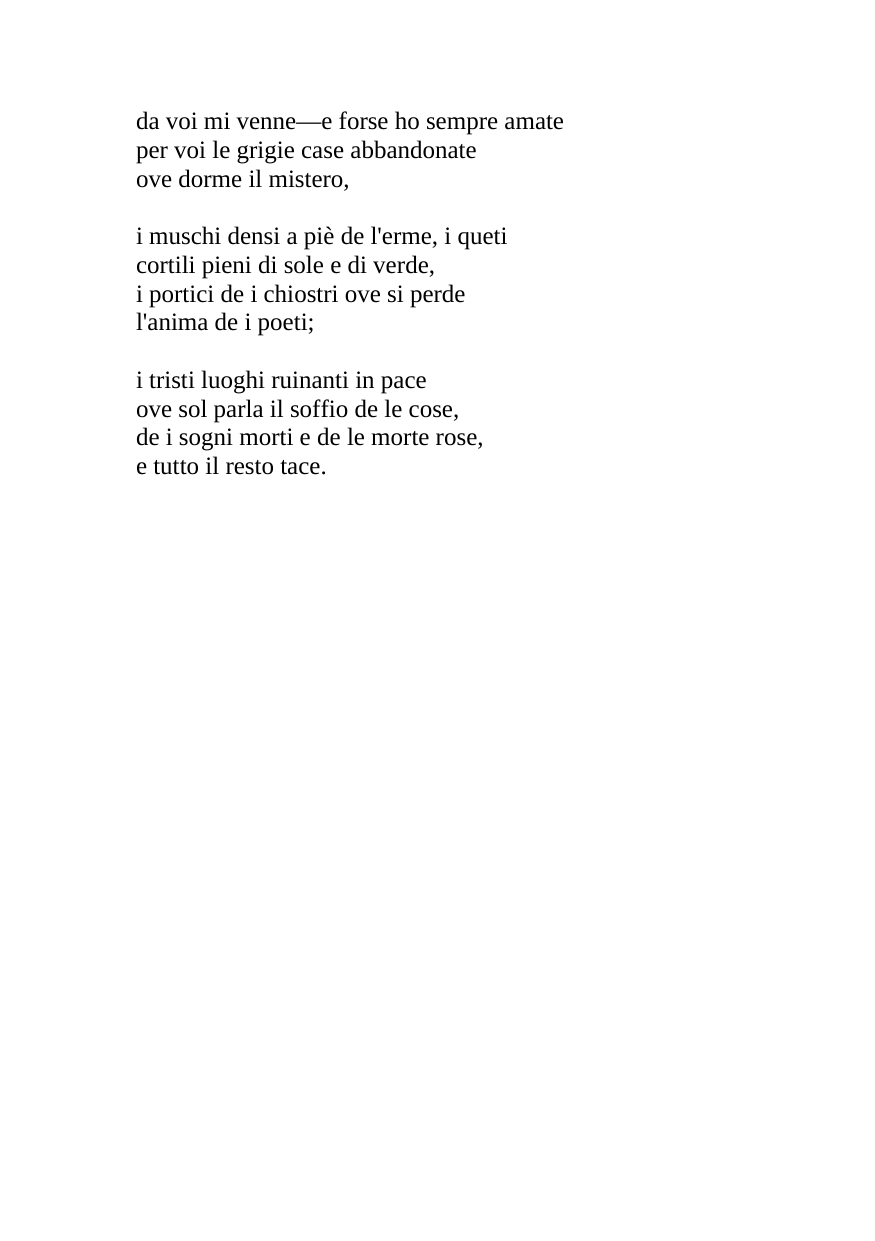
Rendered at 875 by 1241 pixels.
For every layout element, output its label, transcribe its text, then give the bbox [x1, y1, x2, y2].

text i portici de i chiostri ove si perde [106, 279, 768, 307]
text l'anima de i poeti; [106, 307, 768, 336]
text i muschi densi a piè de l'erme, i queti [106, 221, 768, 250]
text i tristi luoghi ruinanti in pace [106, 365, 768, 394]
text ove dorme il mistero, [106, 164, 768, 192]
text per voi le grigie case abbandonate [106, 135, 768, 164]
text ove sol parla il soffio de le cose, [106, 394, 768, 422]
text de i sogni morti e de le morte rose, [106, 422, 768, 451]
text da voi mi venne—e forse ho sempre amate [106, 106, 768, 135]
text cortili pieni di sole e di verde, [106, 250, 768, 279]
text e tutto il resto tace. [106, 451, 768, 480]
